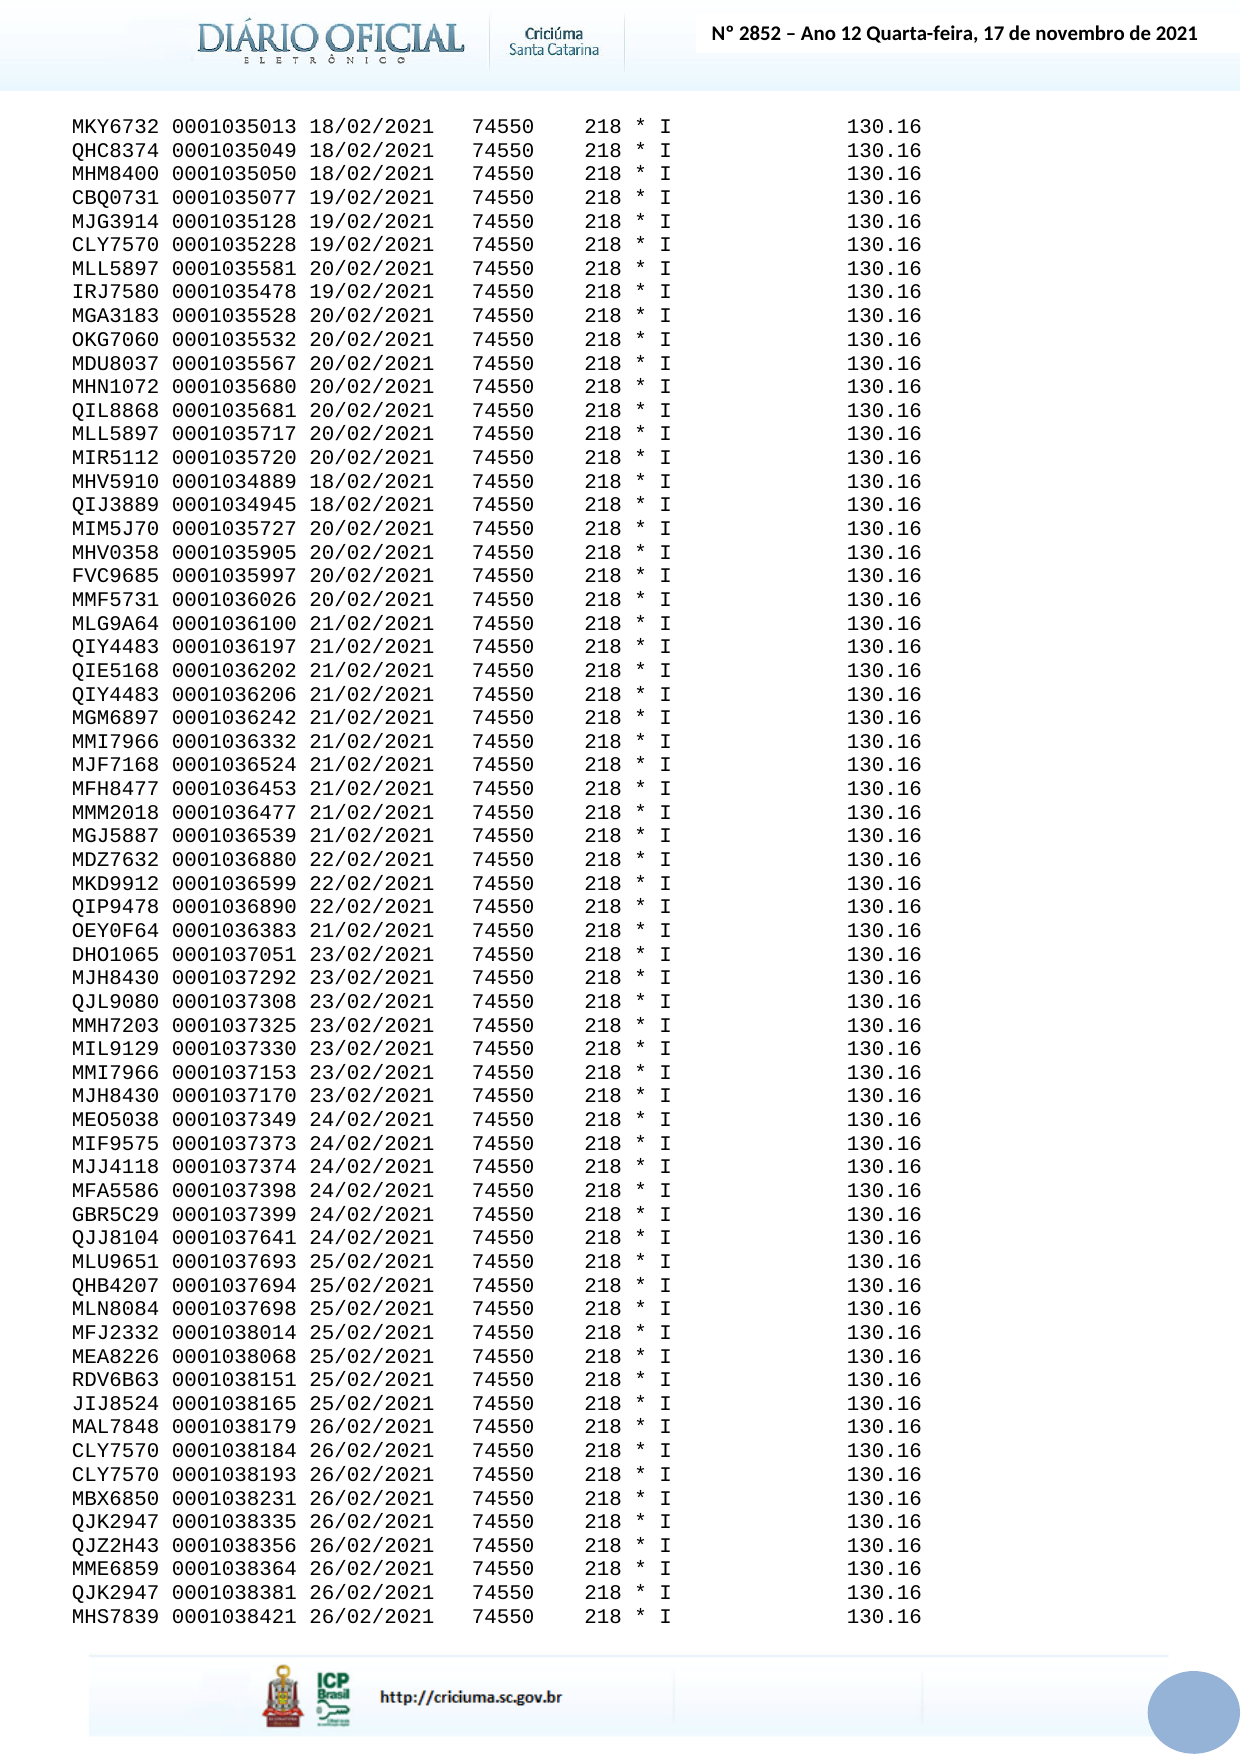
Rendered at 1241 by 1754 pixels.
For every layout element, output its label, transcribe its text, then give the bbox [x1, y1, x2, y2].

text JIJ8524 0001038165 25/02/2021 74550 218 * I 130.16 [59, 1393, 1181, 1417]
text MFJ2332 0001038014 25/02/2021 74550 218 * I 130.16 [59, 1322, 1181, 1346]
text QIL8868 0001035681 20/02/2021 74550 218 * I 130.16 [59, 400, 1181, 423]
text GBR5C29 0001037399 24/02/2021 74550 218 * I 130.16 [59, 1204, 1181, 1227]
text QJJ8104 0001037641 24/02/2021 74550 218 * I 130.16 [59, 1227, 1181, 1251]
text QJK2947 0001038335 26/02/2021 74550 218 * I 130.16 [59, 1511, 1181, 1535]
text OKG7060 0001035532 20/02/2021 74550 218 * I 130.16 [59, 329, 1181, 352]
text MMM2018 0001036477 21/02/2021 74550 218 * I 130.16 [59, 802, 1181, 825]
text MLL5897 0001035581 20/02/2021 74550 218 * I 130.16 [59, 258, 1181, 282]
text MJH8430 0001037292 23/02/2021 74550 218 * I 130.16 [59, 967, 1181, 991]
text MGM6897 0001036242 21/02/2021 74550 218 * I 130.16 [59, 707, 1181, 731]
text MGA3183 0001035528 20/02/2021 74550 218 * I 130.16 [59, 305, 1181, 329]
text MMH7203 0001037325 23/02/2021 74550 218 * I 130.16 [59, 1014, 1181, 1038]
text MHN1072 0001035680 20/02/2021 74550 218 * I 130.16 [59, 376, 1181, 400]
text MIF9575 0001037373 24/02/2021 74550 218 * I 130.16 [59, 1133, 1181, 1156]
text MEA8226 0001038068 25/02/2021 74550 218 * I 130.16 [59, 1346, 1181, 1369]
text MME6859 0001038364 26/02/2021 74550 218 * I 130.16 [59, 1558, 1181, 1582]
text RDV6B63 0001038151 25/02/2021 74550 218 * I 130.16 [59, 1369, 1181, 1393]
text MMI7966 0001036332 21/02/2021 74550 218 * I 130.16 [59, 731, 1181, 754]
text QIJ3889 0001034945 18/02/2021 74550 218 * I 130.16 [59, 494, 1181, 518]
text CLY7570 0001038184 26/02/2021 74550 218 * I 130.16 [59, 1440, 1181, 1464]
text MMI7966 0001037153 23/02/2021 74550 218 * I 130.16 [59, 1062, 1181, 1086]
text CLY7570 0001035228 19/02/2021 74550 218 * I 130.16 [59, 234, 1181, 258]
text QJK2947 0001038381 26/02/2021 74550 218 * I 130.16 [59, 1582, 1181, 1606]
text MLN8084 0001037698 25/02/2021 74550 218 * I 130.16 [59, 1298, 1181, 1322]
text MFA5586 0001037398 24/02/2021 74550 218 * I 130.16 [59, 1180, 1181, 1204]
text MDU8037 0001035567 20/02/2021 74550 218 * I 130.16 [59, 352, 1181, 376]
text QIP9478 0001036890 22/02/2021 74550 218 * I 130.16 [59, 896, 1181, 920]
text MHM8400 0001035050 18/02/2021 74550 218 * I 130.16 [59, 163, 1181, 187]
text MJF7168 0001036524 21/02/2021 74550 218 * I 130.16 [59, 754, 1181, 778]
text MJG3914 0001035128 19/02/2021 74550 218 * I 130.16 [59, 211, 1181, 234]
text QHC8374 0001035049 18/02/2021 74550 218 * I 130.16 [59, 140, 1181, 163]
text MKD9912 0001036599 22/02/2021 74550 218 * I 130.16 [59, 873, 1181, 896]
text MIM5J70 0001035727 20/02/2021 74550 218 * I 130.16 [59, 518, 1181, 542]
text QJL9080 0001037308 23/02/2021 74550 218 * I 130.16 [59, 991, 1181, 1014]
text MHV5910 0001034889 18/02/2021 74550 218 * I 130.16 [59, 471, 1181, 494]
text QIY4483 0001036197 21/02/2021 74550 218 * I 130.16 [59, 636, 1181, 660]
text MFH8477 0001036453 21/02/2021 74550 218 * I 130.16 [59, 778, 1181, 802]
text MMF5731 0001036026 20/02/2021 74550 218 * I 130.16 [59, 589, 1181, 613]
text MGJ5887 0001036539 21/02/2021 74550 218 * I 130.16 [59, 825, 1181, 849]
text MIL9129 0001037330 23/02/2021 74550 218 * I 130.16 [59, 1038, 1181, 1062]
text MAL7848 0001038179 26/02/2021 74550 218 * I 130.16 [59, 1417, 1181, 1440]
text MJH8430 0001037170 23/02/2021 74550 218 * I 130.16 [59, 1086, 1181, 1109]
text MKY6732 0001035013 18/02/2021 74550 218 * I 130.16 [59, 116, 1181, 140]
text MHV0358 0001035905 20/02/2021 74550 218 * I 130.16 [59, 542, 1181, 565]
text CLY7570 0001038193 26/02/2021 74550 218 * I 130.16 [59, 1464, 1181, 1487]
text DHO1065 0001037051 23/02/2021 74550 218 * I 130.16 [59, 944, 1181, 967]
text MHS7839 0001038421 26/02/2021 74550 218 * I 130.16 [59, 1606, 1181, 1629]
text QIY4483 0001036206 21/02/2021 74550 218 * I 130.16 [59, 683, 1181, 707]
text OEY0F64 0001036383 21/02/2021 74550 218 * I 130.16 [59, 920, 1181, 944]
text FVC9685 0001035997 20/02/2021 74550 218 * I 130.16 [59, 565, 1181, 589]
text QIE5168 0001036202 21/02/2021 74550 218 * I 130.16 [59, 660, 1181, 683]
text QHB4207 0001037694 25/02/2021 74550 218 * I 130.16 [59, 1275, 1181, 1298]
text MIR5112 0001035720 20/02/2021 74550 218 * I 130.16 [59, 447, 1181, 471]
text IRJ7580 0001035478 19/02/2021 74550 218 * I 130.16 [59, 282, 1181, 305]
text MJJ4118 0001037374 24/02/2021 74550 218 * I 130.16 [59, 1156, 1181, 1180]
text MLL5897 0001035717 20/02/2021 74550 218 * I 130.16 [59, 423, 1181, 447]
text MBX6850 0001038231 26/02/2021 74550 218 * I 130.16 [59, 1487, 1181, 1511]
text MLG9A64 0001036100 21/02/2021 74550 218 * I 130.16 [59, 613, 1181, 636]
text CBQ0731 0001035077 19/02/2021 74550 218 * I 130.16 [59, 187, 1181, 211]
text MDZ7632 0001036880 22/02/2021 74550 218 * I 130.16 [59, 849, 1181, 873]
text QJZ2H43 0001038356 26/02/2021 74550 218 * I 130.16 [59, 1535, 1181, 1558]
text MLU9651 0001037693 25/02/2021 74550 218 * I 130.16 [59, 1251, 1181, 1275]
text MEO5038 0001037349 24/02/2021 74550 218 * I 130.16 [59, 1109, 1181, 1133]
